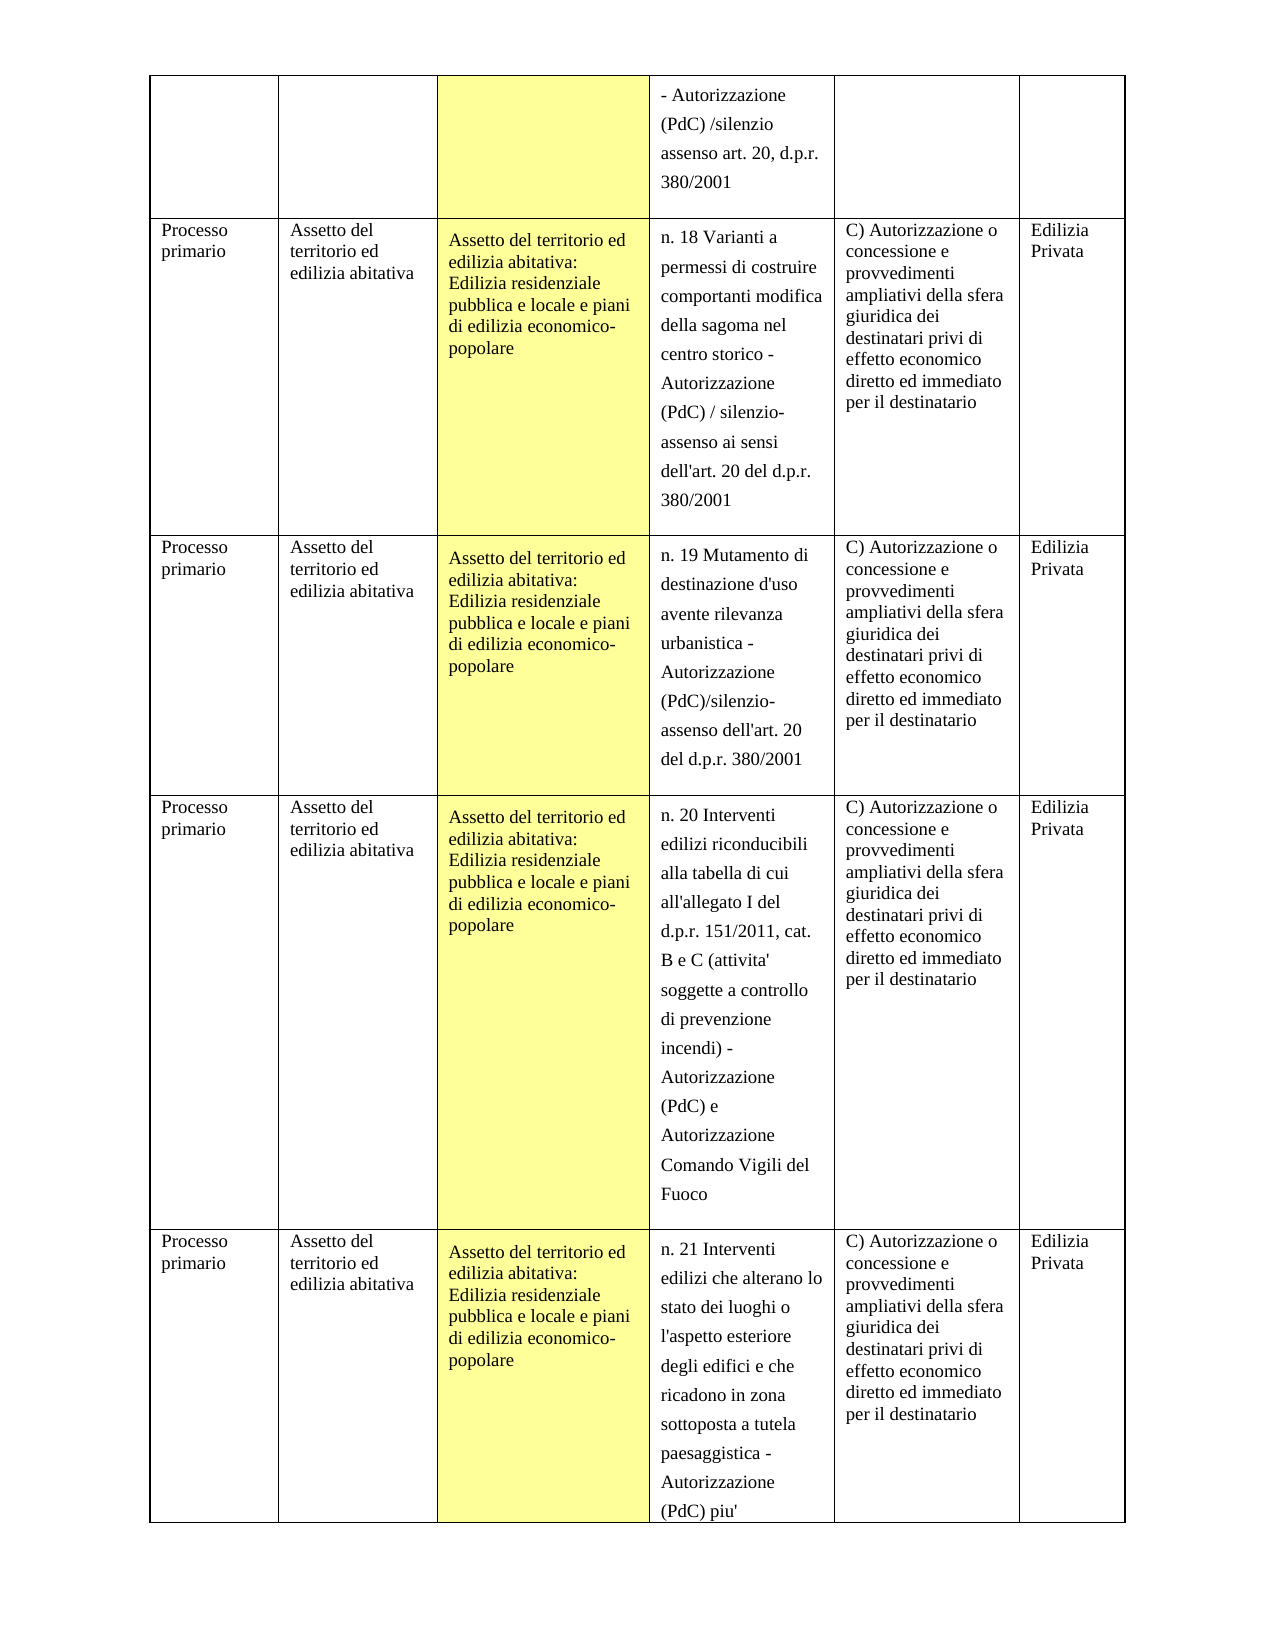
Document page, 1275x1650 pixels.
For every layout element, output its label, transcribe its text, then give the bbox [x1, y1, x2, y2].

table_cell Assetto del territorio ed edilizia abitativa [279, 796, 437, 1229]
table_cell C) Autorizzazione o concessione e provvedimenti ampliativi della sfera giuridica dei destinatari privi di effetto economico diretto ed immediato per il destinatario [835, 219, 1019, 535]
table_cell Assetto del territorio ed edilizia abitativa: Edilizia residenziale pubblica e locale e piani di edilizia economico-popolare [438, 796, 649, 1229]
table_cell n. 18 Varianti a permessi di costruire comportanti modifica della sagoma nel centro storico - Autorizzazione (PdC) / silenzio-assenso ai sensi dell'art. 20 del d.p.r. 380/2001 [650, 219, 834, 535]
table_cell [151, 76, 278, 218]
table_cell Assetto del territorio ed edilizia abitativa: Edilizia residenziale pubblica e locale e piani di edilizia economico-popolare [438, 219, 649, 535]
table_cell Edilizia Privata [1020, 796, 1124, 1229]
table_cell C) Autorizzazione o concessione e provvedimenti ampliativi della sfera giuridica dei destinatari privi di effetto economico diretto ed immediato per il destinatario [835, 796, 1019, 1229]
table_cell Processo primario [151, 1230, 278, 1522]
table_cell - Autorizzazione (PdC) /silenzio assenso art. 20, d.p.r. 380/2001 [650, 76, 834, 218]
table_cell Assetto del territorio ed edilizia abitativa [279, 536, 437, 795]
table_cell Edilizia Privata [1020, 219, 1124, 535]
table_cell [438, 76, 649, 218]
table_cell Assetto del territorio ed edilizia abitativa: Edilizia residenziale pubblica e locale e piani di edilizia economico-popolare [438, 1230, 649, 1522]
table_cell C) Autorizzazione o concessione e provvedimenti ampliativi della sfera giuridica dei destinatari privi di effetto economico diretto ed immediato per il destinatario [835, 1230, 1019, 1522]
table_cell Edilizia Privata [1020, 1230, 1124, 1522]
table_cell [279, 76, 437, 218]
table_cell Assetto del territorio ed edilizia abitativa [279, 219, 437, 535]
table_cell Edilizia Privata [1020, 536, 1124, 795]
table_cell [835, 76, 1019, 218]
table_cell Assetto del territorio ed edilizia abitativa [279, 1230, 437, 1522]
table_cell Processo primario [151, 219, 278, 535]
table_cell Processo primario [151, 796, 278, 1229]
table_cell Assetto del territorio ed edilizia abitativa: Edilizia residenziale pubblica e locale e piani di edilizia economico-popolare [438, 536, 649, 795]
table_cell Processo primario [151, 536, 278, 795]
table_cell n. 20 Interventi edilizi riconducibili alla tabella di cui all'allegato I del d.p.r. 151/2011, cat. B e C (attivita' soggette a controllo di prevenzione incendi) -Autorizzazione (PdC) e Autorizzazione Comando Vigili del Fuoco [650, 796, 834, 1229]
table_cell [1020, 76, 1124, 218]
table_cell n. 21 Interventi edilizi che alterano lo stato dei luoghi o l'aspetto esteriore degli edifici e che ricadono in zona sottoposta a tutela paesaggistica - Autorizzazione (PdC) piu' [650, 1230, 834, 1522]
table_cell n. 19 Mutamento di destinazione d'uso avente rilevanza urbanistica - Autorizzazione (PdC)/silenzio-assenso dell'art. 20 del d.p.r. 380/2001 [650, 536, 834, 795]
table_cell C) Autorizzazione o concessione e provvedimenti ampliativi della sfera giuridica dei destinatari privi di effetto economico diretto ed immediato per il destinatario [835, 536, 1019, 795]
